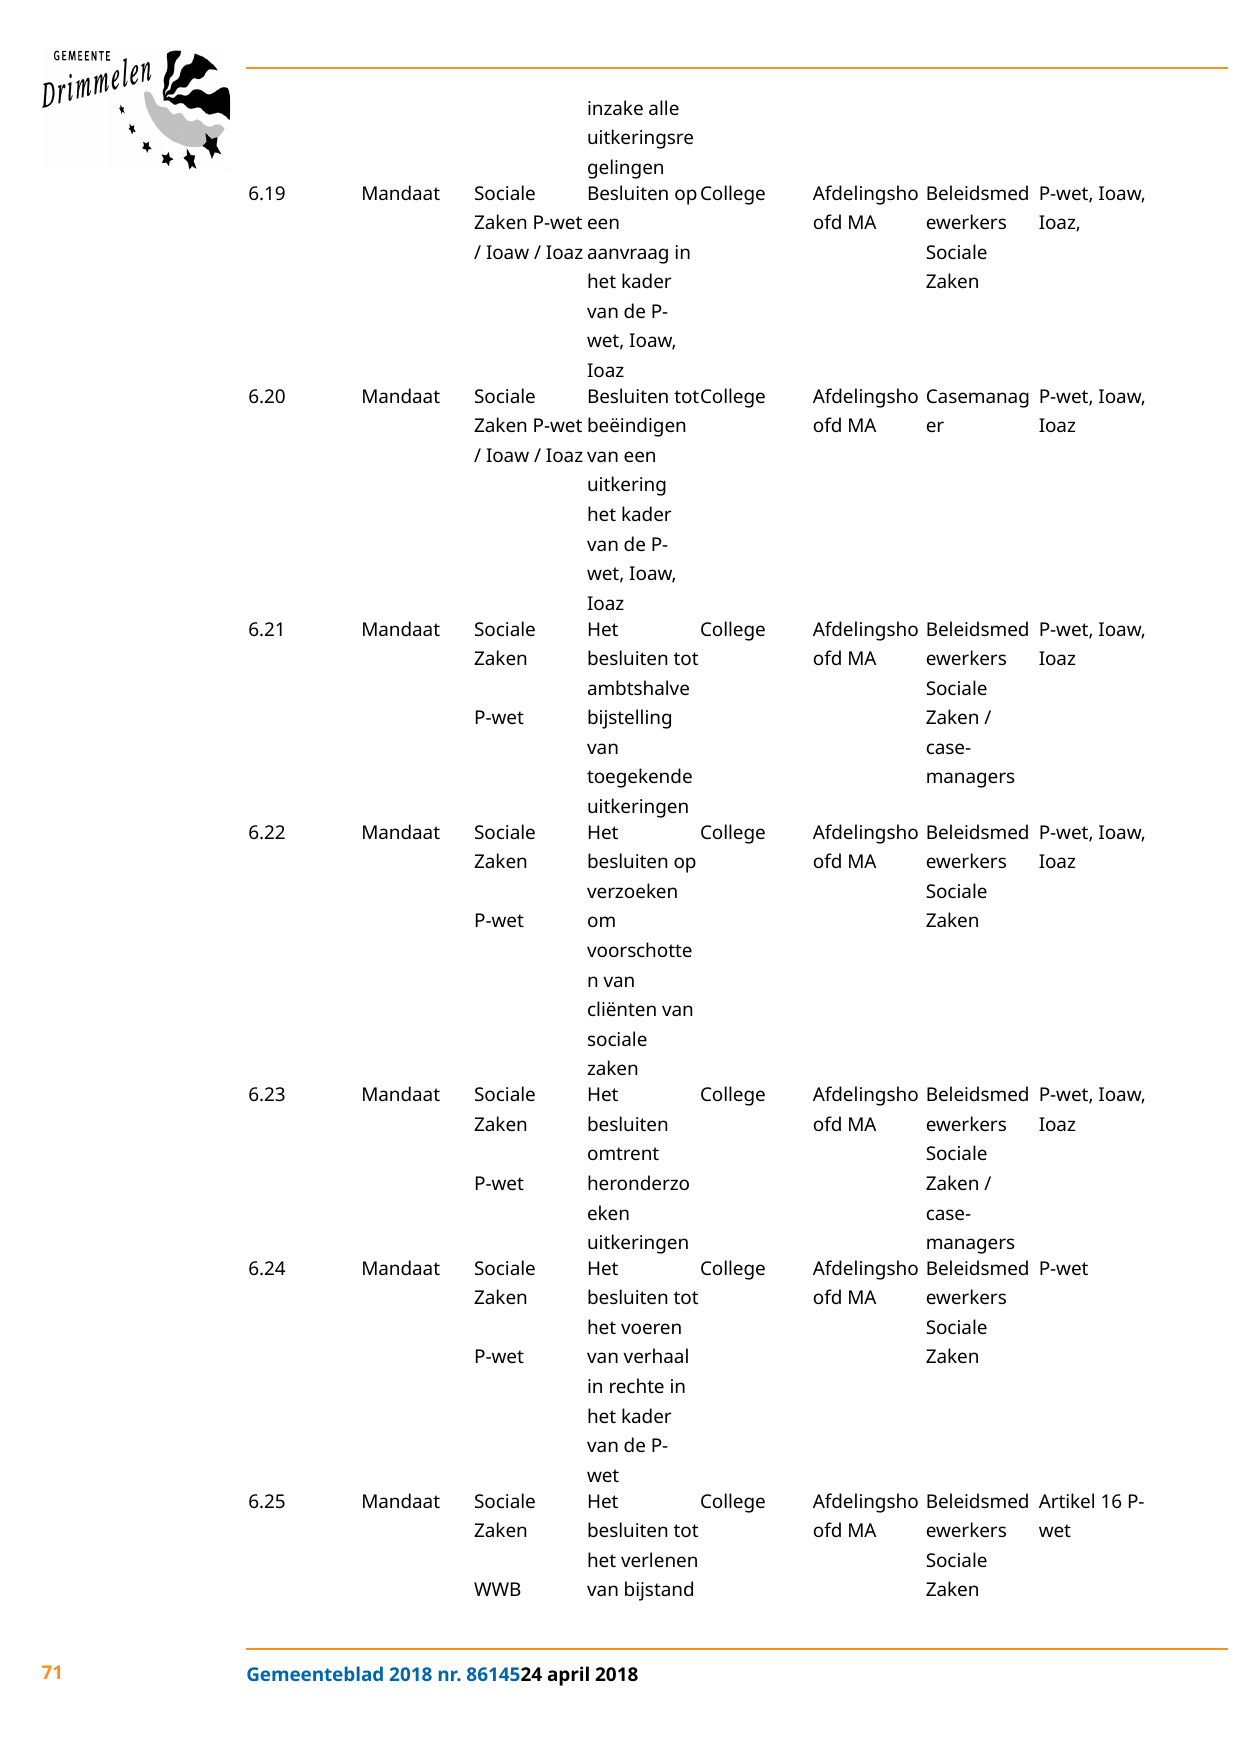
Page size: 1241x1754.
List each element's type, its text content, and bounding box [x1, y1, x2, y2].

table_cell [248, 95, 361, 180]
table_cell Het besluiten tot het verlenen van bijstand [587, 1488, 700, 1602]
table_cell inzake alle uitkeringsregelingen [587, 95, 700, 180]
table_cell [1039, 95, 1152, 180]
table_cell College [700, 383, 813, 616]
table_cell P-wet [1039, 1255, 1152, 1488]
table_cell P-wet, Ioaw, Ioaz [1039, 819, 1152, 1081]
table_cell Sociale Zaken P-wet [474, 819, 587, 1081]
table_cell Afdelingshoofd MA [813, 1081, 926, 1255]
table_cell Mandaat [361, 1255, 474, 1488]
table_cell College [700, 1081, 813, 1255]
table_cell [361, 95, 474, 180]
table_cell Beleidsmedewerkers Sociale Zaken [926, 1488, 1038, 1602]
table_cell [813, 95, 926, 180]
table_cell Sociale Zaken P-wet [474, 1255, 587, 1488]
table_cell P-wet, Ioaw, Ioaz [1039, 383, 1152, 616]
table_cell College [700, 616, 813, 819]
table_cell Beleidsmedewerkers Sociale Zaken / case-managers [926, 616, 1038, 819]
table_cell Sociale Zaken P-wet / Ioaw / Ioaz [474, 383, 587, 616]
table_cell P-wet, Ioaw, Ioaz, [1039, 180, 1152, 383]
table_cell Mandaat [361, 1488, 474, 1602]
table_cell Sociale Zaken P-wet / Ioaw / Ioaz [474, 180, 587, 383]
table_cell Mandaat [361, 383, 474, 616]
table_cell Afdelingshoofd MA [813, 616, 926, 819]
table_cell Beleidsmedewerkers Sociale Zaken [926, 819, 1038, 1081]
table_cell Sociale Zaken WWB [474, 1488, 587, 1602]
table_cell Afdelingshoofd MA [813, 819, 926, 1081]
table_cell [700, 95, 813, 180]
table_cell Mandaat [361, 180, 474, 383]
table_cell College [700, 1488, 813, 1602]
table_cell Afdelingshoofd MA [813, 1488, 926, 1602]
table_cell Het besluiten omtrent heronderzoeken uitkeringen [587, 1081, 700, 1255]
table_cell Afdelingshoofd MA [813, 1255, 926, 1488]
table_cell Sociale Zaken P-wet [474, 1081, 587, 1255]
table_cell Beleidsmedewerkers Sociale Zaken [926, 1255, 1038, 1488]
table_cell Het besluiten tot het voeren van verhaal in rechte in het kader van de P-wet [587, 1255, 700, 1488]
table_cell Mandaat [361, 1081, 474, 1255]
table_cell [474, 95, 587, 180]
table_cell Mandaat [361, 616, 474, 819]
table_cell Beleidsmedewerkers Sociale Zaken / case-managers [926, 1081, 1038, 1255]
table_cell Mandaat [361, 819, 474, 1081]
table_cell [926, 95, 1038, 180]
table_cell Beleidsmedewerkers Sociale Zaken [926, 180, 1038, 383]
table_cell Sociale Zaken P-wet [474, 616, 587, 819]
table_cell P-wet, Ioaw, Ioaz [1039, 616, 1152, 819]
table_cell Artikel 16 P-wet [1039, 1488, 1152, 1602]
table_cell P-wet, Ioaw, Ioaz [1039, 1081, 1152, 1255]
table_cell Het besluiten tot ambtshalve bijstelling van toegekende uitkeringen [587, 616, 700, 819]
table_cell 6.25 [248, 1488, 361, 1602]
table_cell College [700, 180, 813, 383]
table_cell 6.23 [248, 1081, 361, 1255]
table_cell 6.22 [248, 819, 361, 1081]
table_cell Besluiten tot beëindigen van een uitkering het kader van de P-wet, Ioaw, Ioaz [587, 383, 700, 616]
table_cell College [700, 819, 813, 1081]
table_cell Afdelingshoofd MA [813, 180, 926, 383]
table_cell Besluiten op een aanvraag in het kader van de P-wet, Ioaw, Ioaz [587, 180, 700, 383]
table_cell 6.19 [248, 180, 361, 383]
table_cell Casemanager [926, 383, 1038, 616]
table_cell Afdelingshoofd MA [813, 383, 926, 616]
table_cell Het besluiten op verzoeken om voorschotten van cliënten van sociale zaken [587, 819, 700, 1081]
table_cell 6.24 [248, 1255, 361, 1488]
table_cell College [700, 1255, 813, 1488]
table_cell 6.20 [248, 383, 361, 616]
table_cell 6.21 [248, 616, 361, 819]
picture [41, 47, 231, 172]
